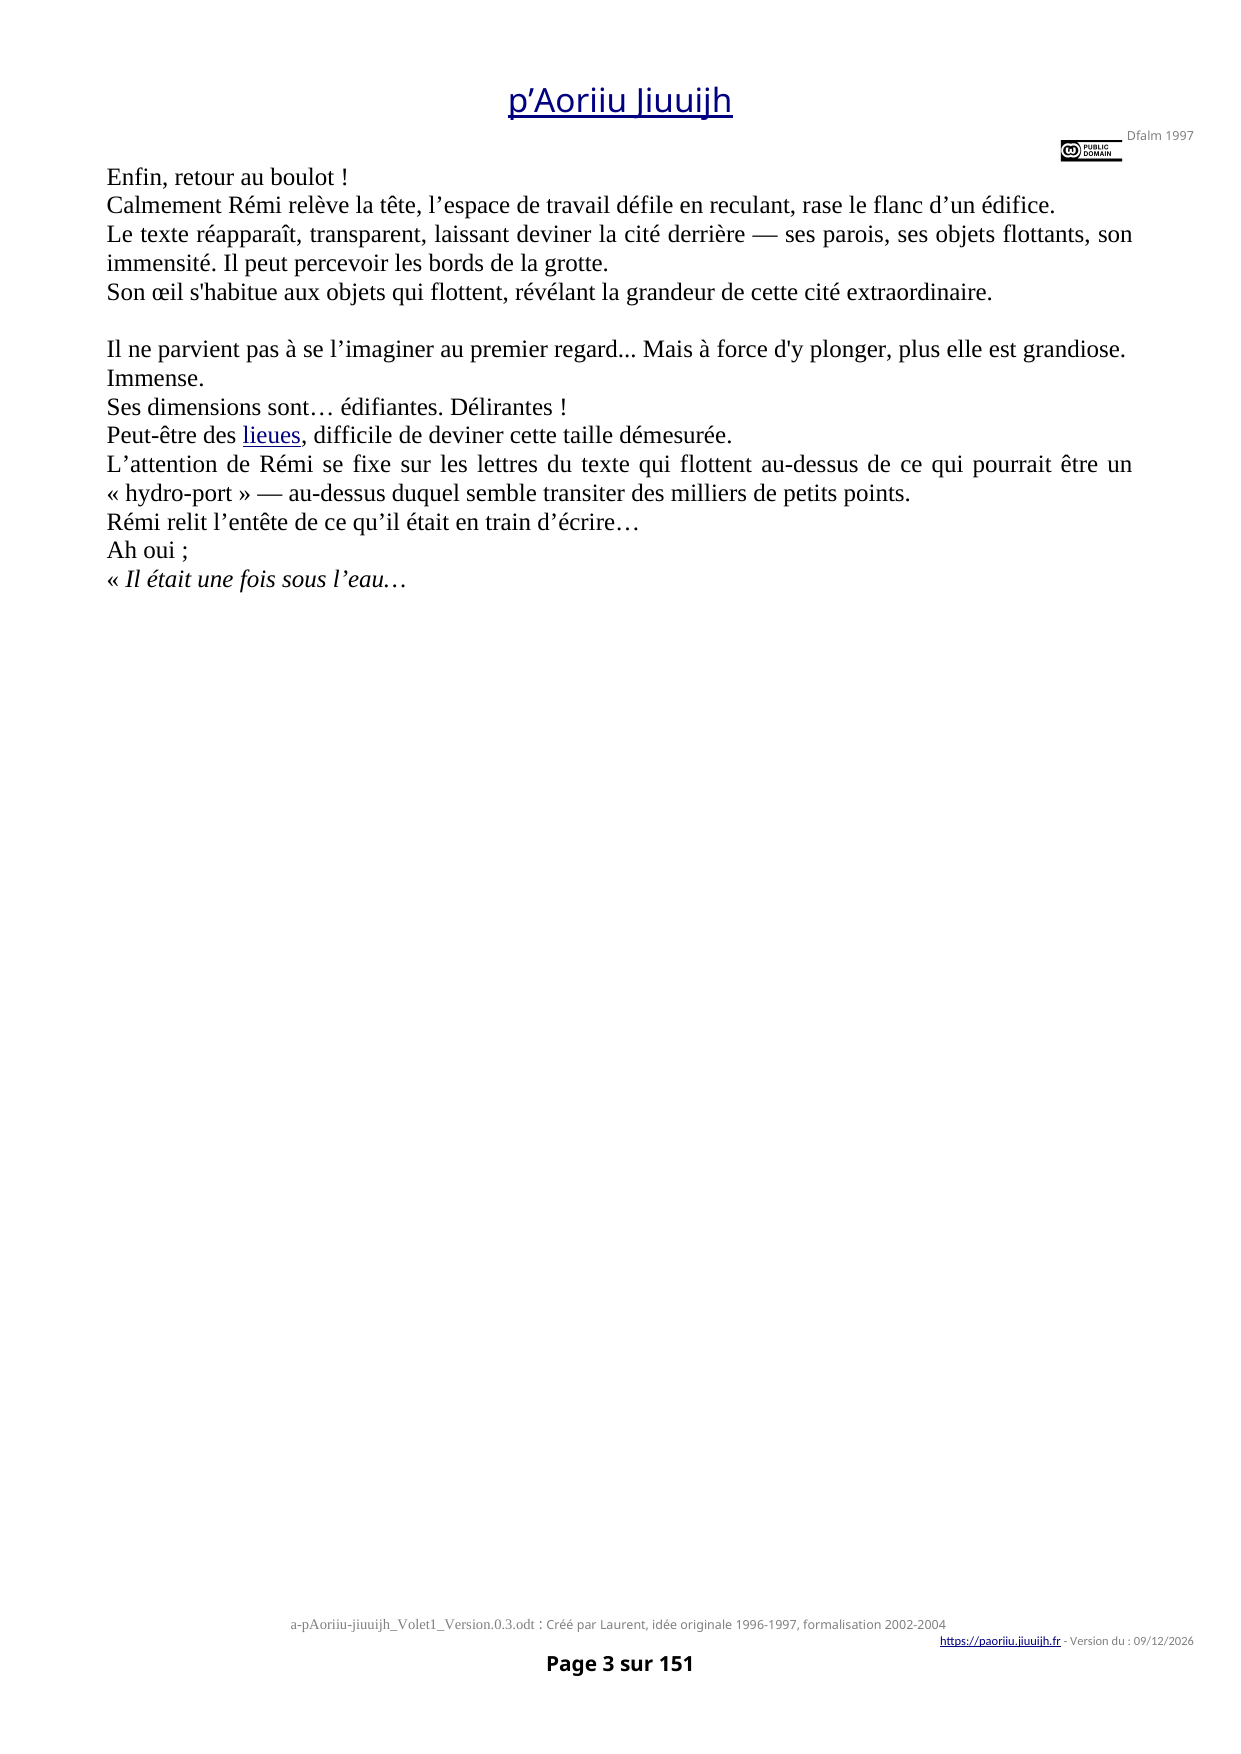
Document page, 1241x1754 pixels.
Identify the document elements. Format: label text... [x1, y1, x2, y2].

text Ah oui ; [106, 536, 1134, 564]
text Immense. [106, 363, 1134, 392]
text Le texte réapparaît, transparent, laissant deviner la cité derrière — ses parois, ses objets flottants, son immensité. Il peut percevoir les bords de la grotte. [106, 219, 1134, 277]
text Peut-être des lieues, difficile de deviner cette taille démesurée. [106, 421, 1134, 449]
text Ses dimensions sont… édifiantes. Délirantes ! [106, 392, 1134, 421]
text « Il était une fois sous l’eau… [106, 564, 1134, 593]
text Il ne parvient pas à se l’imaginer au premier regard... Mais à force d'y plonger, plus elle est grandiose. [106, 334, 1134, 363]
text Calmement Rémi relève la tête, l’espace de travail défile en reculant, rase le flanc d’un édifice. [106, 191, 1134, 219]
text Enfin, retour au boulot ! [106, 162, 1134, 191]
text Son œil s'habitue aux objets qui flottent, révélant la grandeur de cette cité extraordinaire. [106, 277, 1134, 306]
text L’attention de Rémi se fixe sur les lettres du texte qui flottent au-dessus de ce qui pourrait être un « hydro-port » — au-dessus duquel semble transiter des milliers de petits points. [106, 449, 1134, 507]
text Rémi relit l’entête de ce qu’il était en train d’écrire… [106, 507, 1134, 536]
